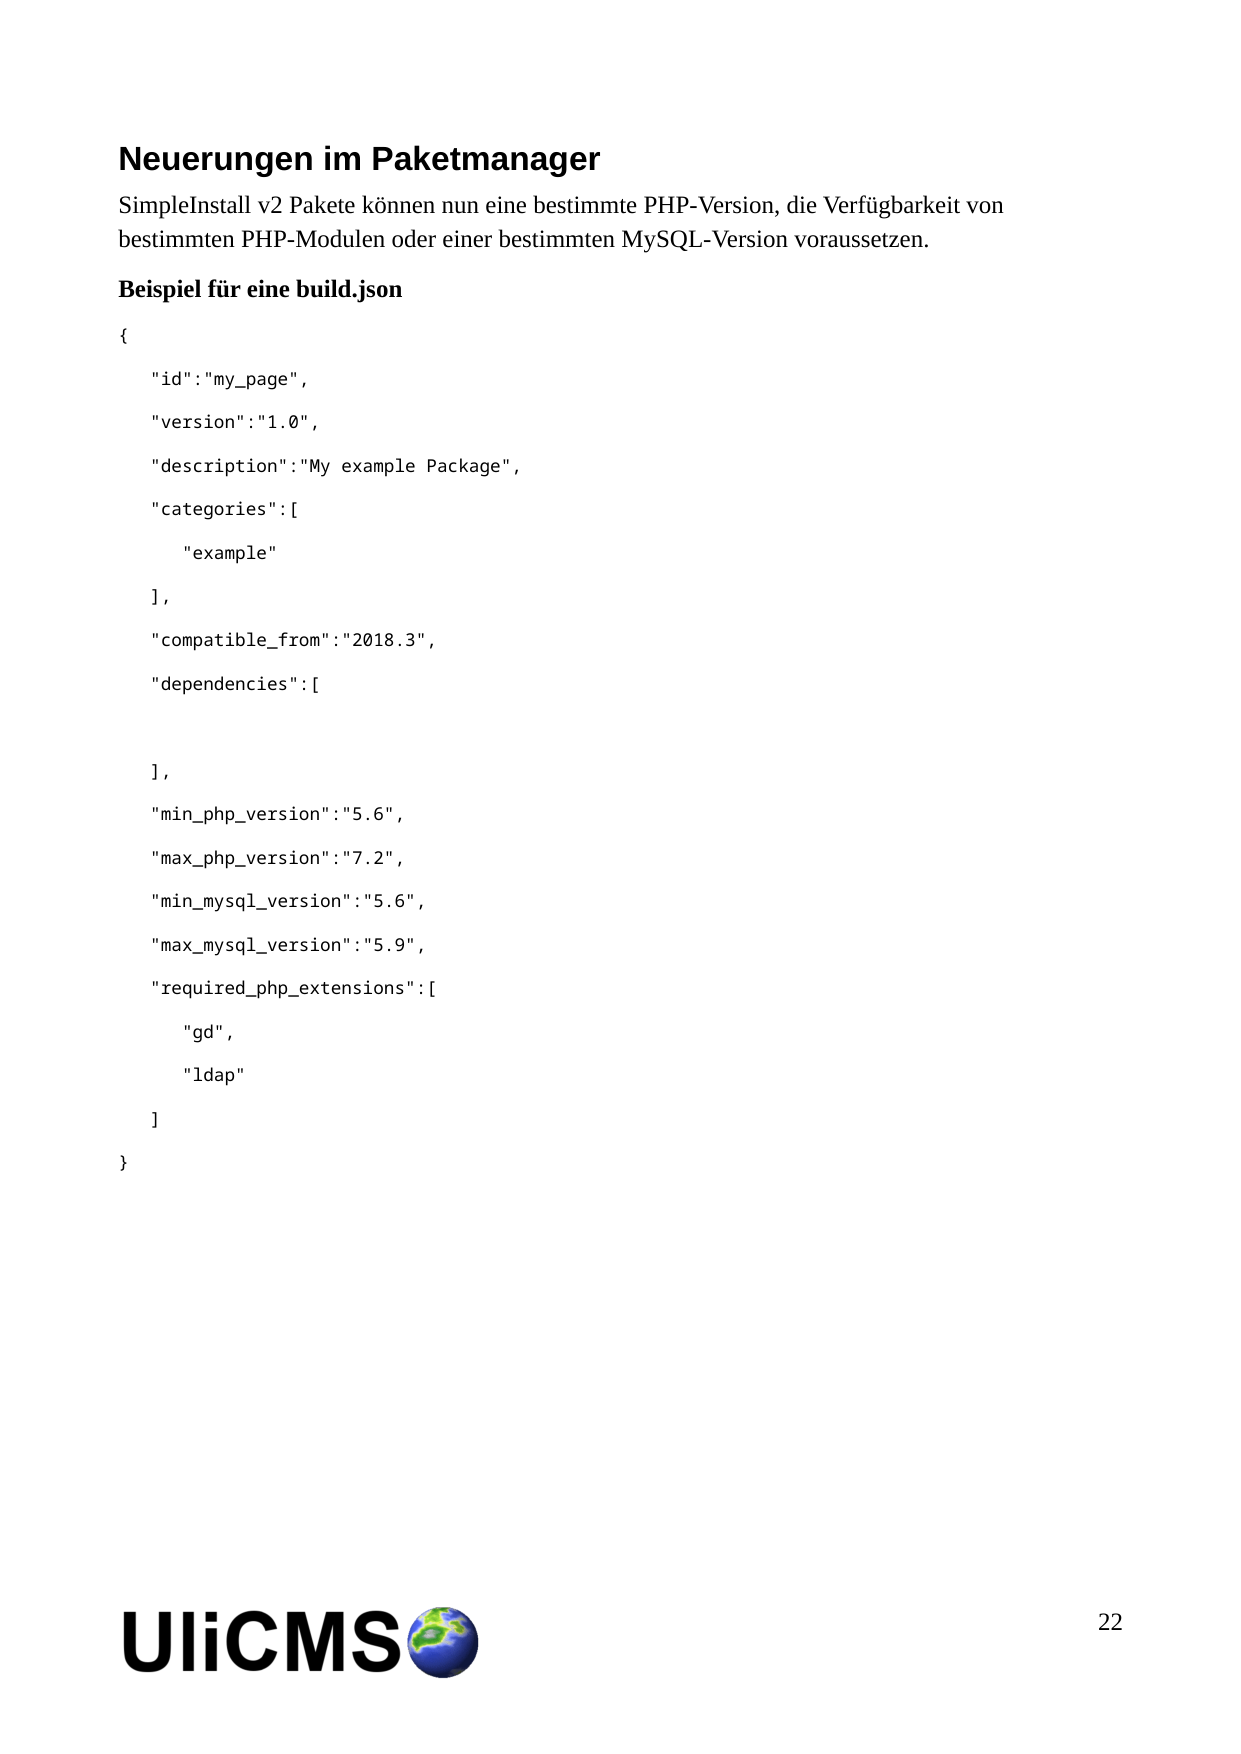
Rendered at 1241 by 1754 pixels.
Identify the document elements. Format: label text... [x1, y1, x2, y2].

text "min_mysql_version":"5.6", [118, 889, 1123, 913]
text "max_php_version":"7.2", [118, 845, 1123, 869]
picture [118, 1607, 479, 1681]
text "id":"my_page", [118, 366, 1123, 390]
text "dependencies":[ [118, 671, 1123, 695]
text "gd", [118, 1019, 1123, 1043]
text "required_php_extensions":[ [118, 976, 1123, 1000]
text ], [118, 758, 1123, 782]
text "max_mysql_version":"5.9", [118, 932, 1123, 956]
text } [118, 1150, 1123, 1174]
text ] [118, 1106, 1123, 1131]
text { [118, 323, 1123, 347]
subtitle Neuerungen im Paketmanager [118, 139, 1123, 178]
text "categories":[ [118, 497, 1123, 521]
text "version":"1.0", [118, 410, 1123, 434]
text Beispiel für eine build.json [118, 274, 1123, 302]
text "ldap" [118, 1063, 1123, 1087]
text ], [118, 584, 1123, 608]
text "description":"My example Package", [118, 453, 1123, 477]
text "compatible_from":"2018.3", [118, 627, 1123, 652]
text "min_php_version":"5.6", [118, 802, 1123, 826]
text "example" [118, 540, 1123, 564]
text SimpleInstall v2 Pakete können nun eine bestimmte PHP-Version, die Verfügbarkeit von bestimmten PHP-Modulen oder einer bestimmten MySQL-Version voraussetzen. [118, 190, 1123, 253]
